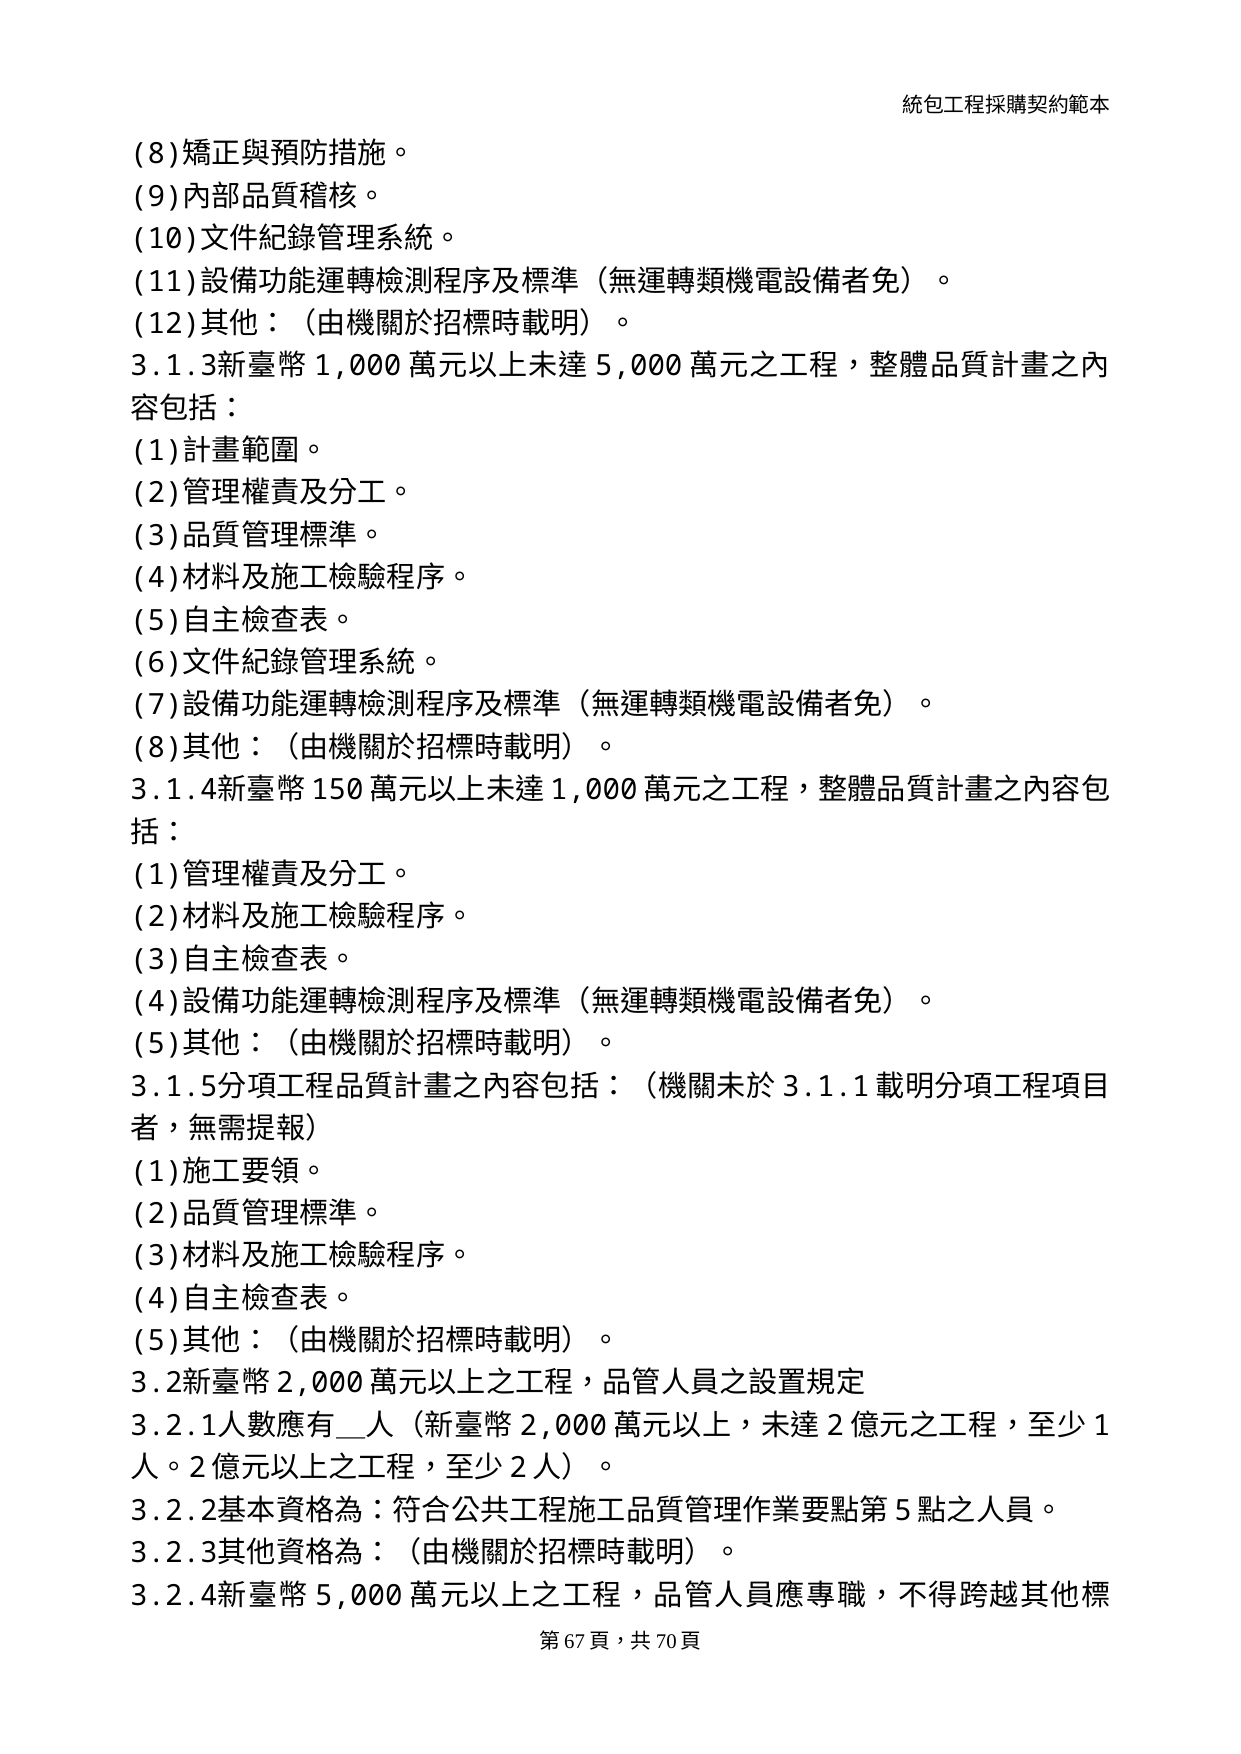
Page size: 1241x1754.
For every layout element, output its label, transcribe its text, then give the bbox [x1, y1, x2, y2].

list 設備功能運轉檢測程序及標準（無運轉類機電設備者免）。 [130, 978, 1110, 1020]
list 其他：（由機關於招標時載明）。 [130, 299, 1110, 342]
list 新臺幣150萬元以上未達1,000萬元之工程，整體品質計畫之內容包括： [130, 766, 1110, 850]
list 材料及施工檢驗程序。 [130, 554, 1110, 596]
list 自主檢查表。 [130, 935, 1110, 978]
list 文件紀錄管理系統。 [130, 215, 1110, 257]
list 基本資格為：符合公共工程施工品質管理作業要點第5點之人員。 [130, 1486, 1110, 1529]
list 設備功能運轉檢測程序及標準（無運轉類機電設備者免）。 [130, 257, 1110, 299]
list 新臺幣1,000萬元以上未達5,000萬元之工程，整體品質計畫之內容包括： [130, 342, 1110, 427]
list 設備功能運轉檢測程序及標準（無運轉類機電設備者免）。 [130, 681, 1110, 723]
list 管理權責及分工。 [130, 469, 1110, 511]
list 人數應有＿人（新臺幣2,000萬元以上，未達2億元之工程，至少1人。2億元以上之工程，至少2人）。 [130, 1401, 1110, 1486]
list 其他：（由機關於招標時載明）。 [130, 1020, 1110, 1062]
list 施工要領。 [130, 1147, 1110, 1189]
list 其他資格為：（由機關於招標時載明）。 [130, 1529, 1110, 1571]
list 其他：（由機關於招標時載明）。 [130, 723, 1110, 766]
list 材料及施工檢驗程序。 [130, 893, 1110, 935]
list 其他：（由機關於招標時載明）。 [130, 1317, 1110, 1359]
list 文件紀錄管理系統。 [130, 638, 1110, 681]
list 材料及施工檢驗程序。 [130, 1232, 1110, 1274]
list 新臺幣2,000萬元以上之工程，品管人員之設置規定 [130, 1359, 1110, 1401]
list 計畫範圍。 [130, 427, 1110, 469]
list 矯正與預防措施。 [130, 130, 1110, 172]
list 自主檢查表。 [130, 596, 1110, 638]
list 品質管理標準。 [130, 1189, 1110, 1232]
list 自主檢查表。 [130, 1274, 1110, 1317]
list 品質管理標準。 [130, 511, 1110, 554]
list 內部品質稽核。 [130, 172, 1110, 215]
list 管理權責及分工。 [130, 850, 1110, 893]
list 新臺幣5,000萬元以上之工程，品管人員應專職，不得跨越其他標 [130, 1571, 1110, 1613]
list 分項工程品質計畫之內容包括：（機關未於3.1.1載明分項工程項目者，無需提報） [130, 1062, 1110, 1147]
